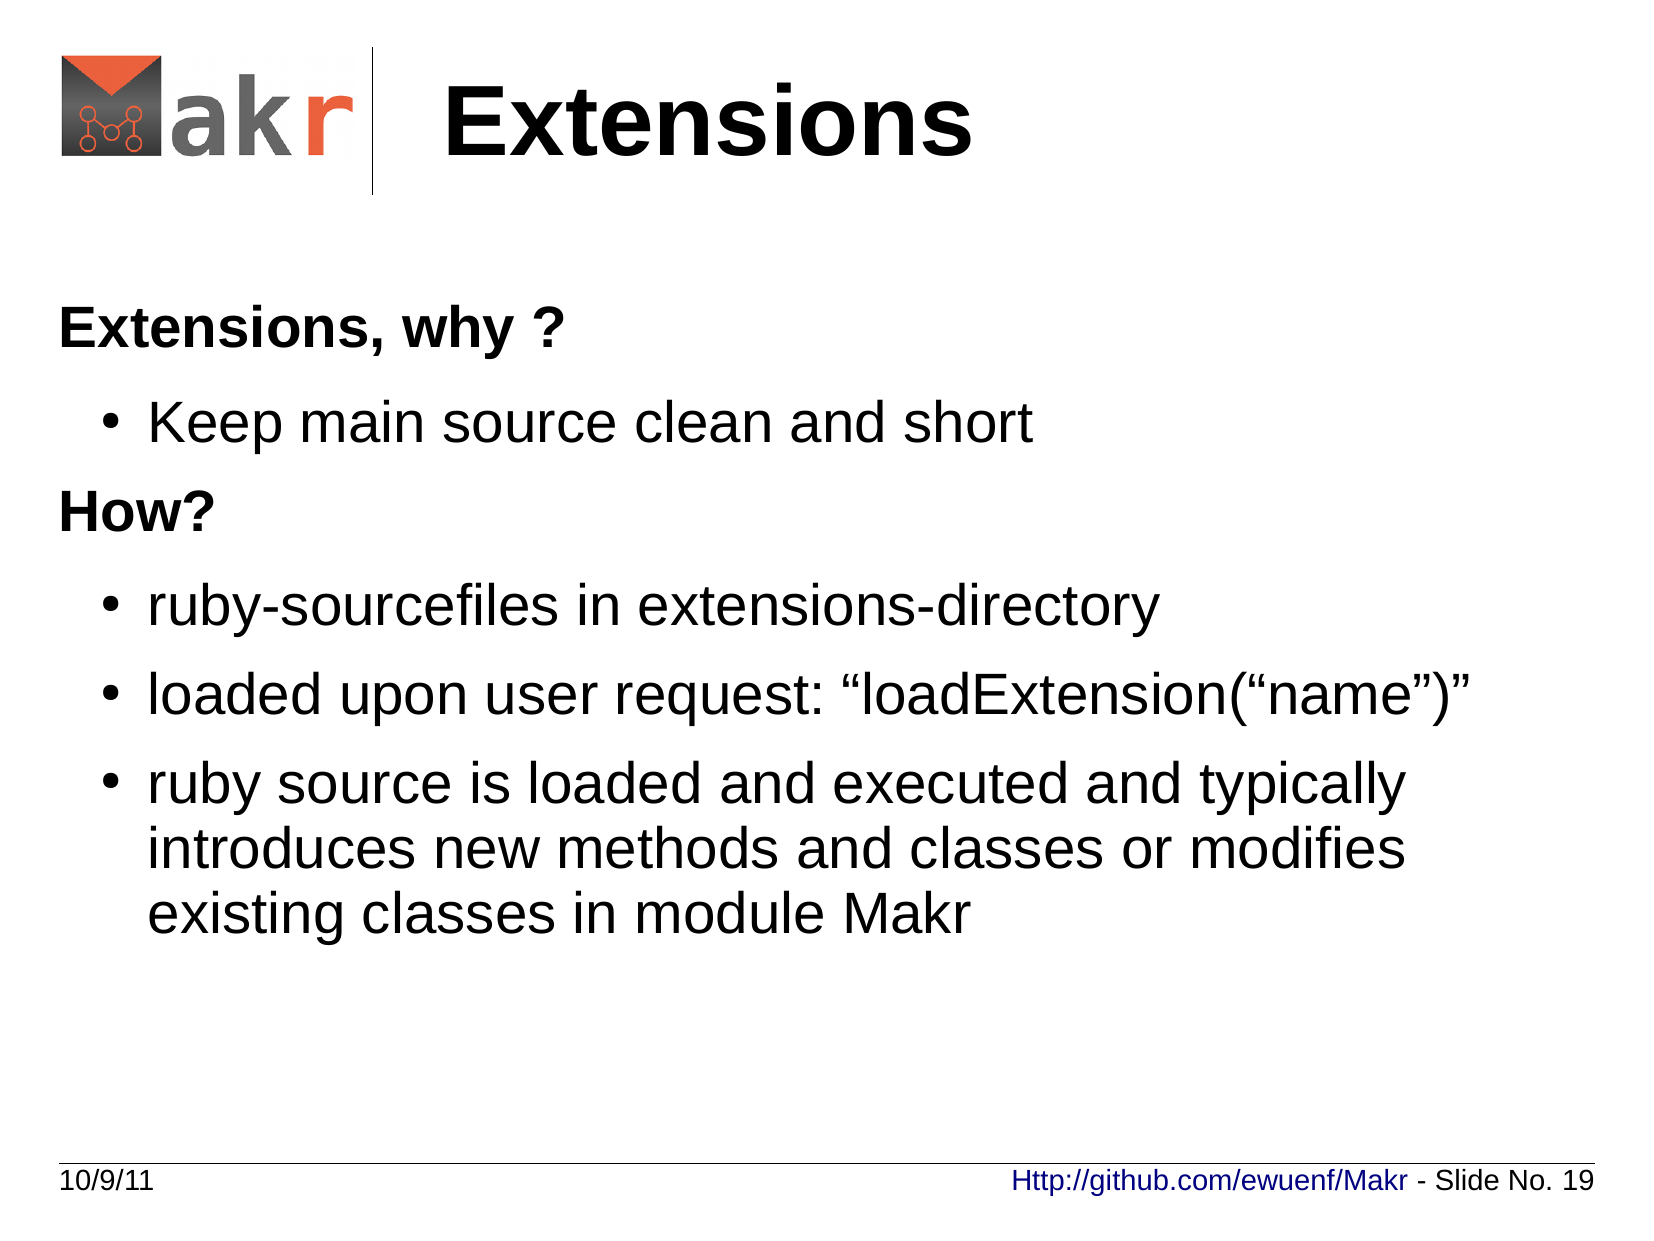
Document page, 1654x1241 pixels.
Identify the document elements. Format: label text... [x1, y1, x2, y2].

title Extensions [442, 65, 1607, 177]
list Extensions, why ? Keep main source clean and short How? ruby-sourcefiles in extensions-directory loaded upon user request: “loadExtension(“name”)” ruby source is loaded and executed and typically introduces new methods and classes or modifies existing classes in module Makr [59, 295, 1595, 1114]
picture [59, 53, 355, 158]
